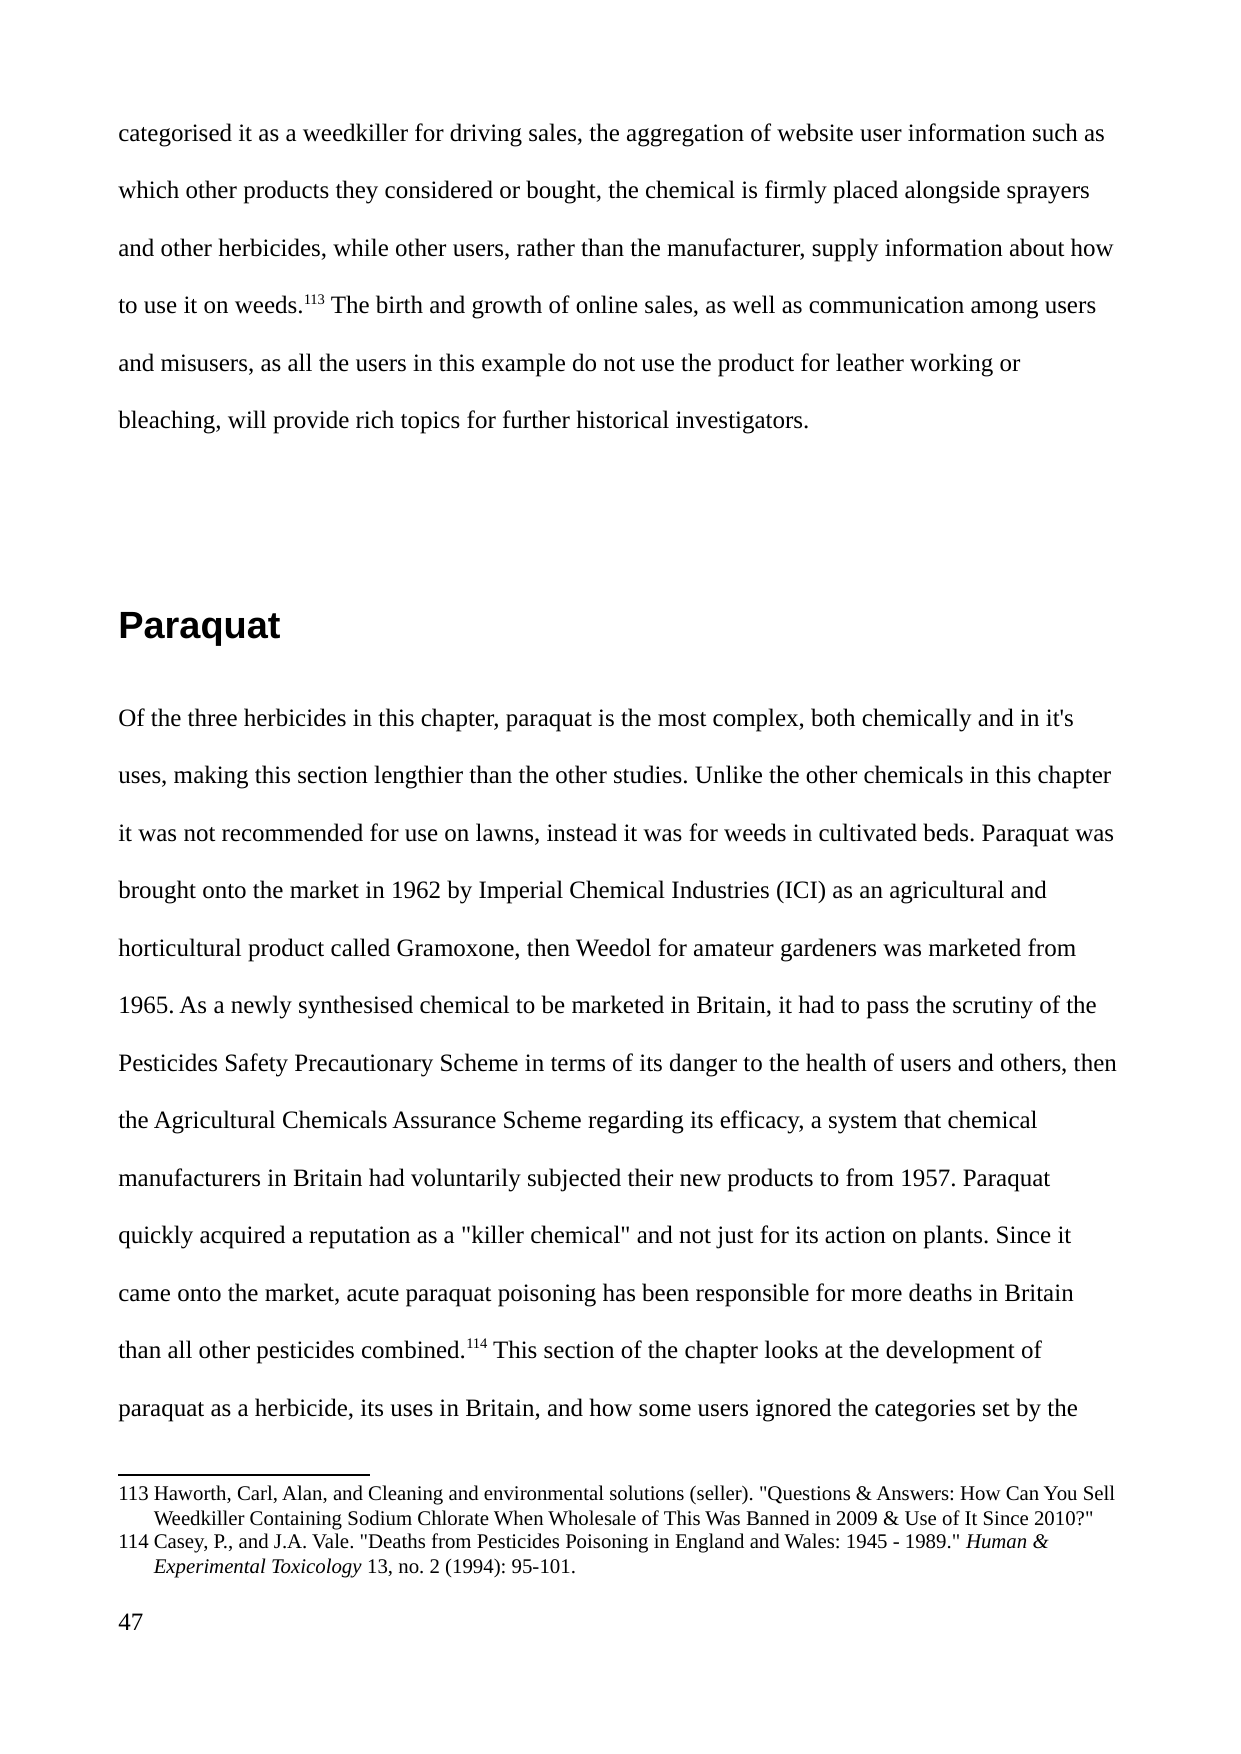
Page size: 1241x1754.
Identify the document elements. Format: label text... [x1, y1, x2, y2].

text Of the three herbicides in this chapter, paraquat is the most complex, both chemically and in it's uses, making this section lengthier than the other studies. Unlike the other chemicals in this chapter it was not recommended for use on lawns, instead it was for weeds in cultivated beds. Paraquat was brought onto the market in 1962 by Imperial Chemical Industries (ICI) as an agricultural and horticultural product called Gramoxone, then Weedol for amateur gardeners was marketed from 1965. As a newly synthesised chemical to be marketed in Britain, it had to pass the scrutiny of the Pesticides Safety Precautionary Scheme in terms of its danger to the health of users and others, then the Agricultural Chemicals Assurance Scheme regarding its efficacy, a system that chemical manufacturers in Britain had voluntarily subjected their new products to from 1957. Paraquat quickly acquired a reputation as a "killer chemical" and not just for its action on plants. Since it came onto the market, acute paraquat poisoning has been responsible for more deaths in Britain than all other pesticides combined. This section of the chapter looks at the development of paraquat as a herbicide, its uses in Britain, and how some users ignored the categories set by the [118, 703, 1122, 1422]
text Casey, P., and J.A. Vale. "Deaths from Pesticides Poisoning in England and Wales: 1945 - 1989." Human & Experimental Toxicology 13, no. 2 (1994): 95-101. [118, 1529, 1122, 1578]
text categorised it as a weedkiller for driving sales, the aggregation of website user information such as which other products they considered or bought, the chemical is firmly placed alongside sprayers and other herbicides, while other users, rather than the manufacturer, supply information about how to use it on weeds. The birth and growth of online sales, as well as communication among users and misusers, as all the users in this example do not use the product for leather working or bleaching, will provide rich topics for further historical investigators. [118, 118, 1122, 434]
subtitle Paraquat [118, 603, 1122, 647]
text Haworth, Carl, Alan, and Cleaning and environmental solutions (seller). "Questions & Answers: How Can You Sell Weedkiller Containing Sodium Chlorate When Wholesale of This Was Banned in 2009 & Use of It Since 2010?" [118, 1481, 1122, 1529]
